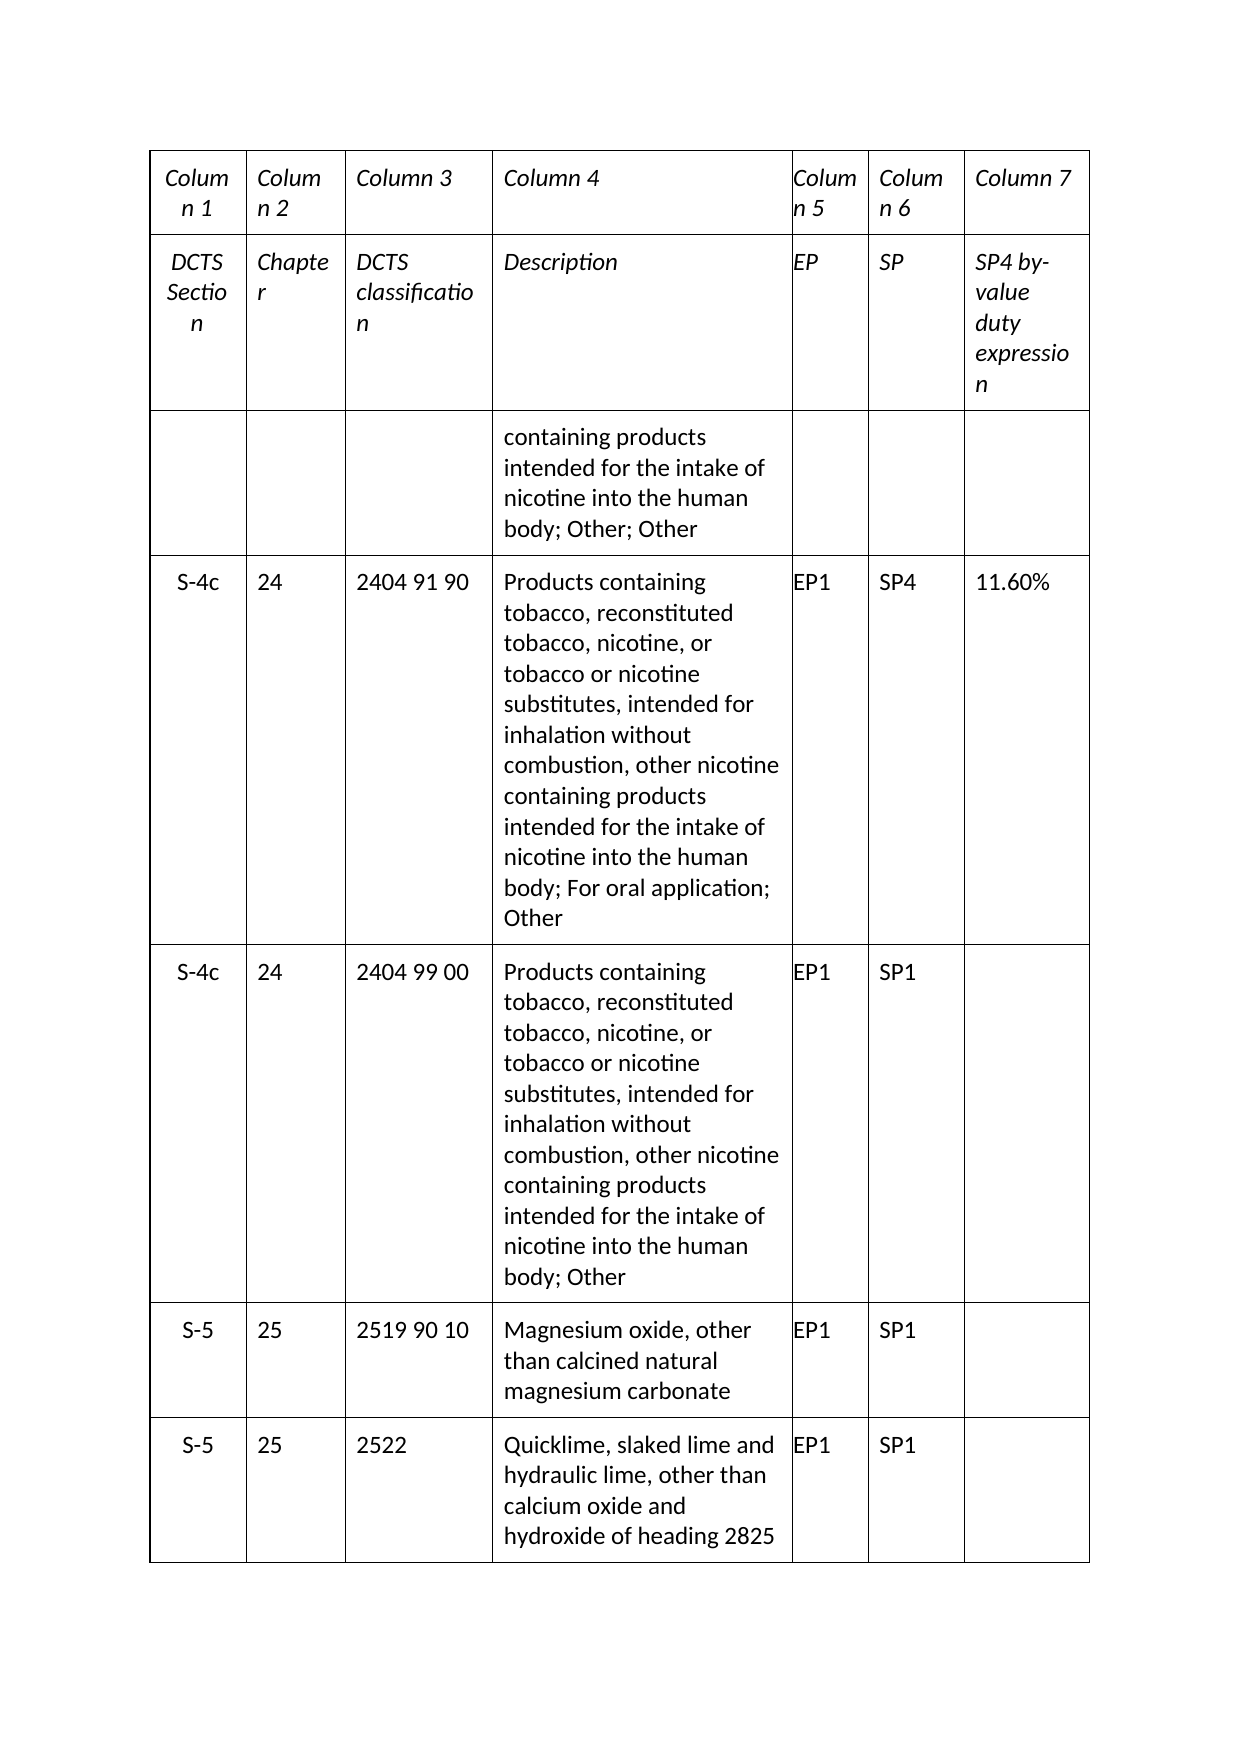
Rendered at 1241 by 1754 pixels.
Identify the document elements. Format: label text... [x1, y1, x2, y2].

table_cell [869, 411, 964, 554]
table_cell SP4 [869, 556, 964, 944]
table_cell 2404 91 90 [346, 556, 492, 944]
table_header Column 3 [346, 151, 492, 234]
table_cell 25 [247, 1418, 345, 1562]
table_cell containing products intended for the intake of nicotine into the human body; Other; Other [493, 411, 792, 554]
table_cell [346, 411, 492, 554]
table_cell [965, 1418, 1089, 1562]
table_cell EP [793, 235, 868, 409]
table_cell Magnesium oxide, other than calcined natural magnesium carbonate [493, 1303, 792, 1417]
table_cell [965, 945, 1089, 1302]
table_cell EP1 [793, 556, 868, 944]
table_cell SP1 [869, 945, 964, 1302]
table_cell DCTS Section [151, 235, 246, 409]
table_cell S-5 [151, 1303, 246, 1417]
table_cell 24 [247, 556, 345, 944]
table_cell SP [869, 235, 964, 409]
table_cell SP4 by-value duty expression [965, 235, 1089, 409]
table_cell [793, 411, 868, 554]
table_header Column 6 [869, 151, 964, 234]
table_cell S-5 [151, 1418, 246, 1562]
table_cell Description [493, 235, 792, 409]
table_cell 25 [247, 1303, 345, 1417]
table_cell 24 [247, 945, 345, 1302]
table_cell 2404 99 00 [346, 945, 492, 1302]
table_cell SP1 [869, 1303, 964, 1417]
table_header Column 5 [793, 151, 868, 234]
table_header Column 7 [965, 151, 1089, 234]
table_cell EP1 [793, 945, 868, 1302]
table_cell Products containing tobacco, reconstituted tobacco, nicotine, or tobacco or nicotine substitutes, intended for inhalation without combustion, other nicotine containing products intended for the intake of nicotine into the human body; Other [493, 945, 792, 1302]
table_cell [965, 1303, 1089, 1417]
table_cell 11.60% [965, 556, 1089, 944]
table_cell 2519 90 10 [346, 1303, 492, 1417]
table_cell Quicklime, slaked lime and hydraulic lime, other than calcium oxide and hydroxide of heading 2825 [493, 1418, 792, 1562]
table_cell EP1 [793, 1418, 868, 1562]
table_header Column 4 [493, 151, 792, 234]
table_header Column 1 [151, 151, 246, 234]
table_header Column 2 [247, 151, 345, 234]
table_cell [151, 411, 246, 554]
table_cell Products containing tobacco, reconstituted tobacco, nicotine, or tobacco or nicotine substitutes, intended for inhalation without combustion, other nicotine containing products intended for the intake of nicotine into the human body; For oral application; Other [493, 556, 792, 944]
table_cell [965, 411, 1089, 554]
table_cell EP1 [793, 1303, 868, 1417]
table_cell SP1 [869, 1418, 964, 1562]
table_cell Chapter [247, 235, 345, 409]
table_cell [247, 411, 345, 554]
table_cell DCTS classification [346, 235, 492, 409]
table_cell S-4c [151, 556, 246, 944]
table_cell 2522 [346, 1418, 492, 1562]
table_cell S-4c [151, 945, 246, 1302]
